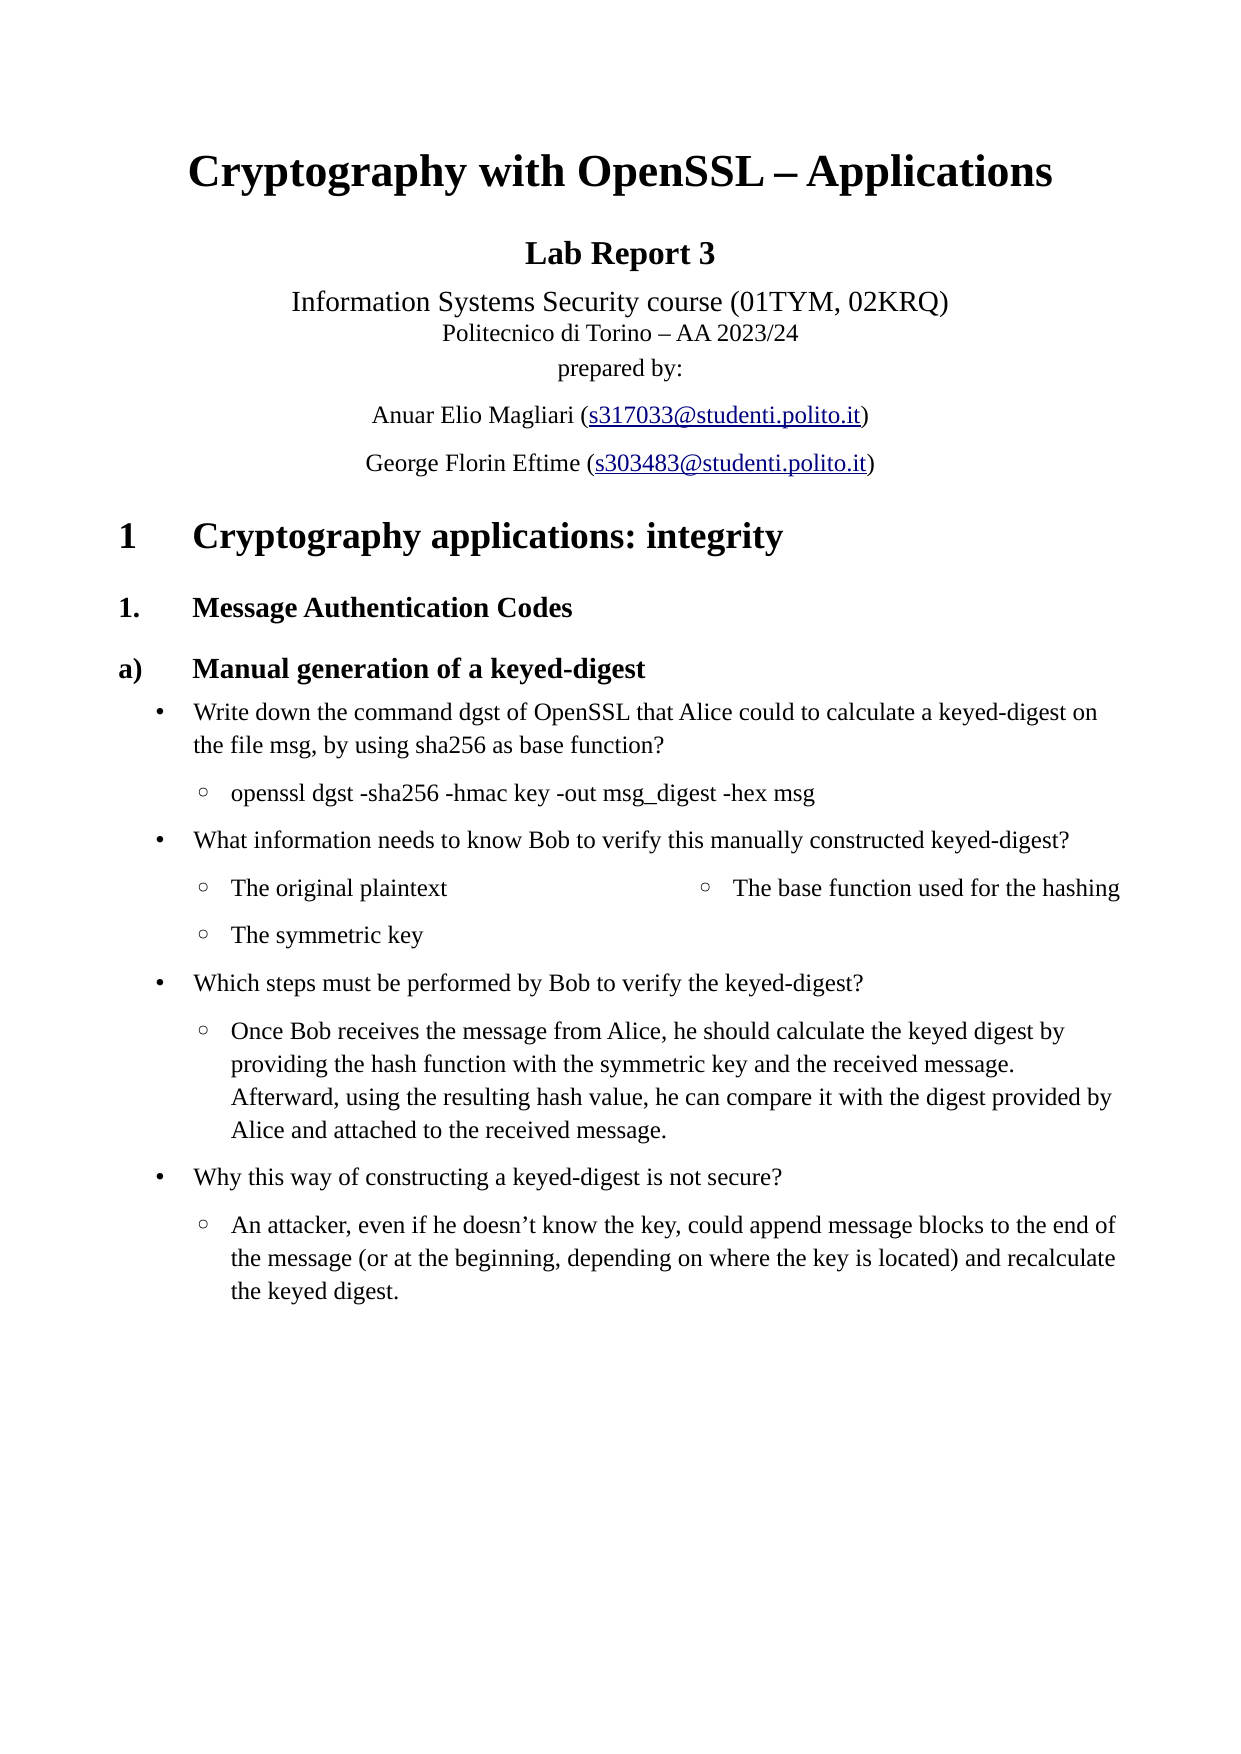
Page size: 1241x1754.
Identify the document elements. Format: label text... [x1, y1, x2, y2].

list openssl dgst -sha256 -hmac key -out msg_digest -hex msg [193, 778, 1122, 806]
subtitle Manual generation of a keyed-digest [118, 651, 1122, 684]
subtitle prepared by: [118, 353, 1122, 381]
title Cryptography with OpenSSL – Applications [118, 143, 1122, 196]
list What information needs to know Bob to verify this manually constructed keyed-digest? [156, 825, 1122, 854]
subtitle George Florin Eftime (s303483@studenti.polito.it) [118, 448, 1122, 476]
list Which steps must be performed by Bob to verify the keyed-digest? [156, 968, 1122, 997]
list Write down the command dgst of OpenSSL that Alice could to calculate a keyed-digest on the file msg, by using sha256 as base function? [156, 697, 1122, 759]
subtitle Information Systems Security course (01TYM, 02KRQ) [118, 284, 1122, 318]
subtitle Politecnico di Torino – AA 2023/24 [118, 318, 1122, 346]
list The base function used for the hashing [695, 873, 1122, 902]
subtitle Cryptography applications: integrity [118, 514, 1122, 557]
list An attacker, even if he doesn’t know the key, could append message blocks to the end of the message (or at the beginning, depending on where the key is located) and recalculate the keyed digest. [193, 1210, 1122, 1305]
list Why this way of constructing a keyed-digest is not secure? [156, 1162, 1122, 1191]
subtitle Message Authentication Codes [118, 590, 1122, 624]
subtitle Lab Report 3 [118, 233, 1122, 272]
list Once Bob receives the message from Alice, he should calculate the keyed digest by providing the hash function with the symmetric key and the received message. Afterward, using the resulting hash value, he can compare it with the digest provided by Alice and attached to the received message. [193, 1016, 1122, 1143]
subtitle Anuar Elio Magliari (s317033@studenti.polito.it) [118, 400, 1122, 429]
list The symmetric key [193, 921, 620, 949]
list The original plaintext [193, 873, 620, 902]
